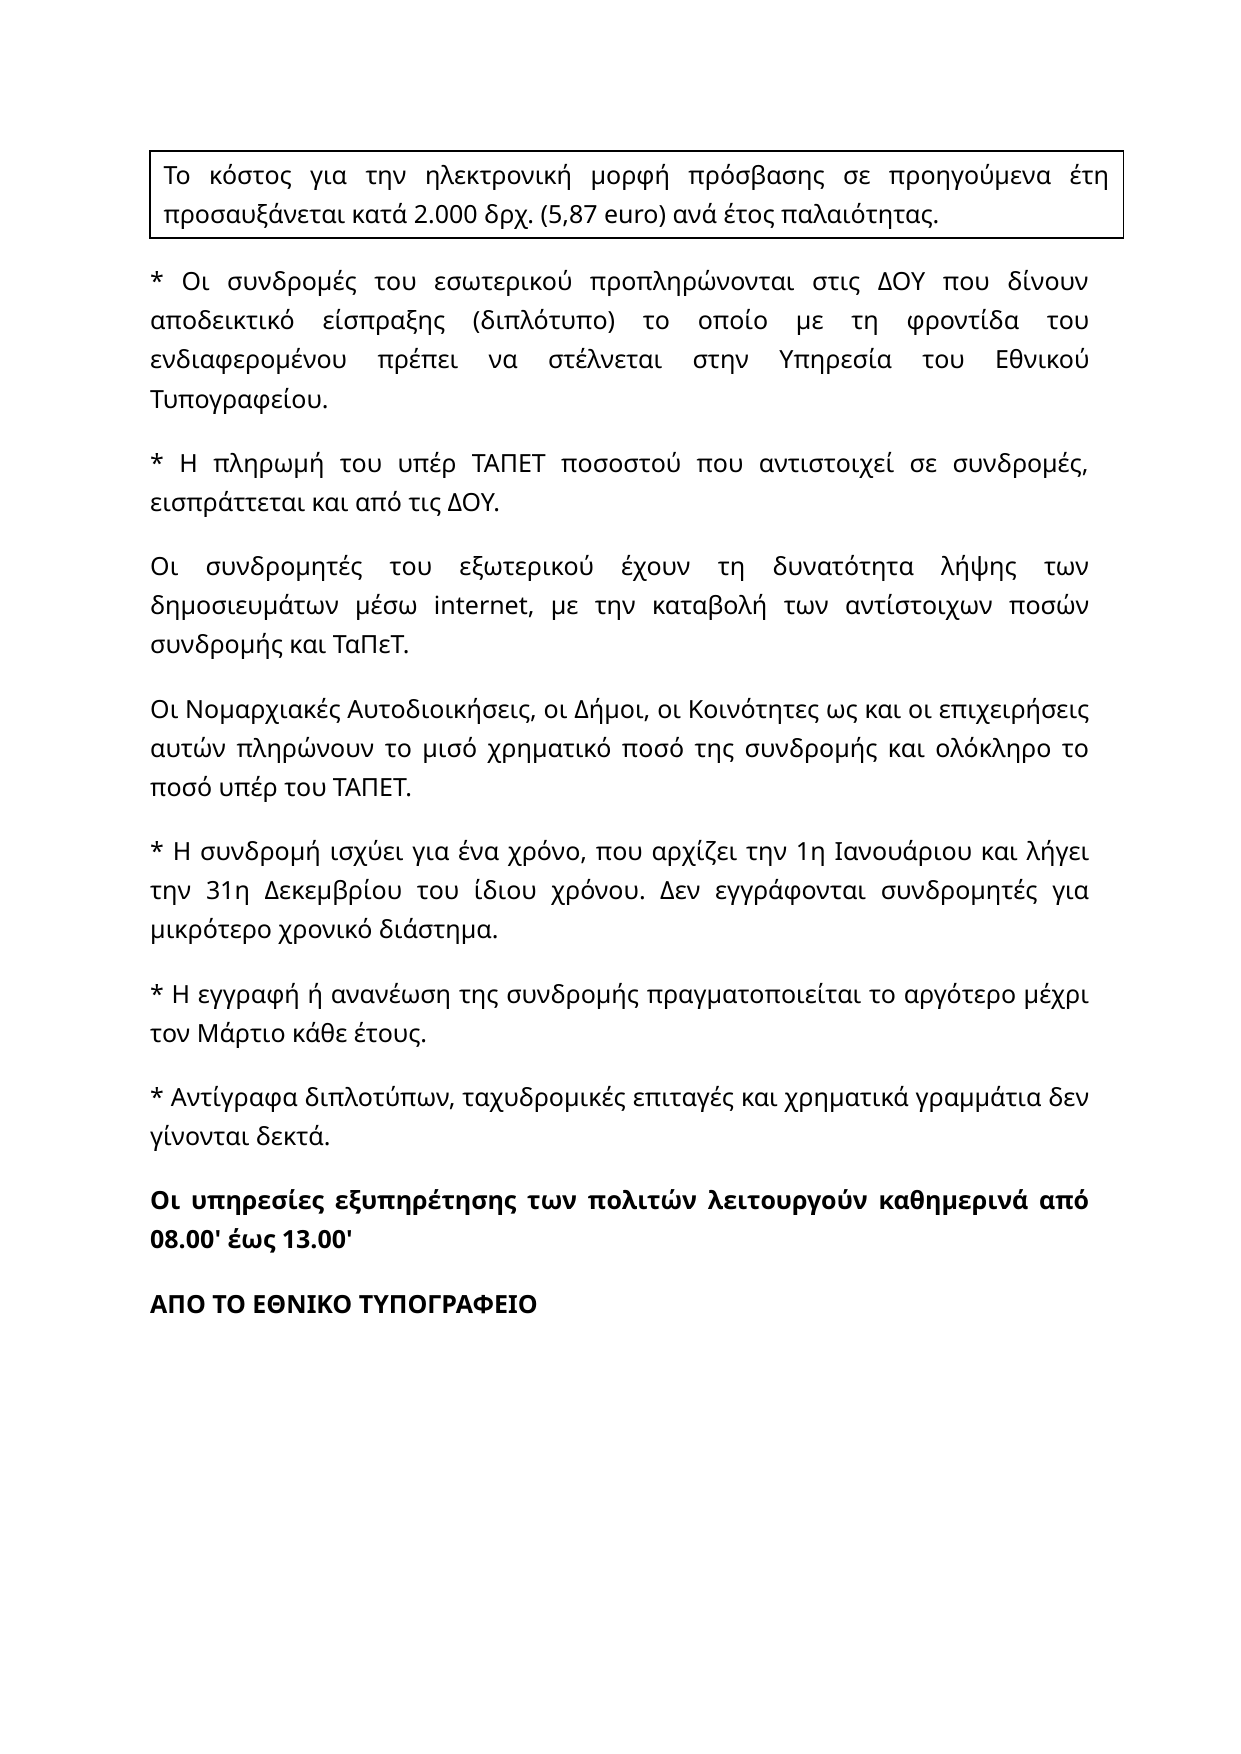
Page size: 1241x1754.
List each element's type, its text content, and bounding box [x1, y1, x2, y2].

text ΑΠΟ ΤΟ ΕΘΝΙΚΟ ΤΥΠΟΓΡΑΦΕΙΟ [150, 1286, 1090, 1320]
text Οι Νομαρχιακές Αυτοδιοικήσεις, οι Δήμοι, οι Κοινότητες ως και οι επιχειρήσεις αυτών πληρώνουν το μισό χρηματικό ποσό της συνδρομής και ολόκληρο το ποσό υπέρ του ΤΑΠΕΤ. [150, 691, 1090, 804]
text * Η εγγραφή ή ανανέωση της συνδρομής πραγματοποιείται το αργότερο μέχρι τον Μάρτιο κάθε έτους. [150, 976, 1090, 1049]
text * Οι συνδρομές του εσωτερικού προπληρώνονται στις ΔΟΥ που δίνουν αποδεικτικό είσπραξης (διπλότυπο) το οποίο με τη φροντίδα του ενδιαφερομένου πρέπει να στέλνεται στην Υπηρεσία του Εθνικού Τυπογραφείου. [150, 264, 1090, 415]
text * Η συνδρομή ισχύει για ένα χρόνο, που αρχίζει την 1η Ιανουάριου και λήγει την 31η Δεκεμβρίου του ίδιου χρόνου. Δεν εγγράφονται συνδρομητές για μικρότερο χρονικό διάστημα. [150, 834, 1090, 946]
text * Αντίγραφα διπλοτύπων, ταχυδρομικές επιταγές και χρηματικά γραμμάτια δεν γίνονται δεκτά. [150, 1080, 1090, 1153]
table_cell Το κόστος για την ηλεκτρονική μορφή πρόσβασης σε προηγούμενα έτη προσαυξάνεται κατά 2.000 δρχ. (5,87 euro) ανά έτος παλαιότητας. [151, 152, 1123, 237]
text * Η πληρωμή του υπέρ ΤΑΠΕΤ ποσοστού που αντιστοιχεί σε συνδρομές, εισπράττεται και από τις ΔΟΥ. [150, 446, 1090, 519]
text Οι υπηρεσίες εξυπηρέτησης των πολιτών λειτουργούν καθημερινά από 08.00' έως 13.00' [150, 1183, 1090, 1256]
text Οι συνδρομητές του εξωτερικού έχουν τη δυνατότητα λήψης των δημοσιευμάτων μέσω internet, με την καταβολή των αντίστοιχων ποσών συνδρομής και ΤαΠεΤ. [150, 549, 1090, 661]
